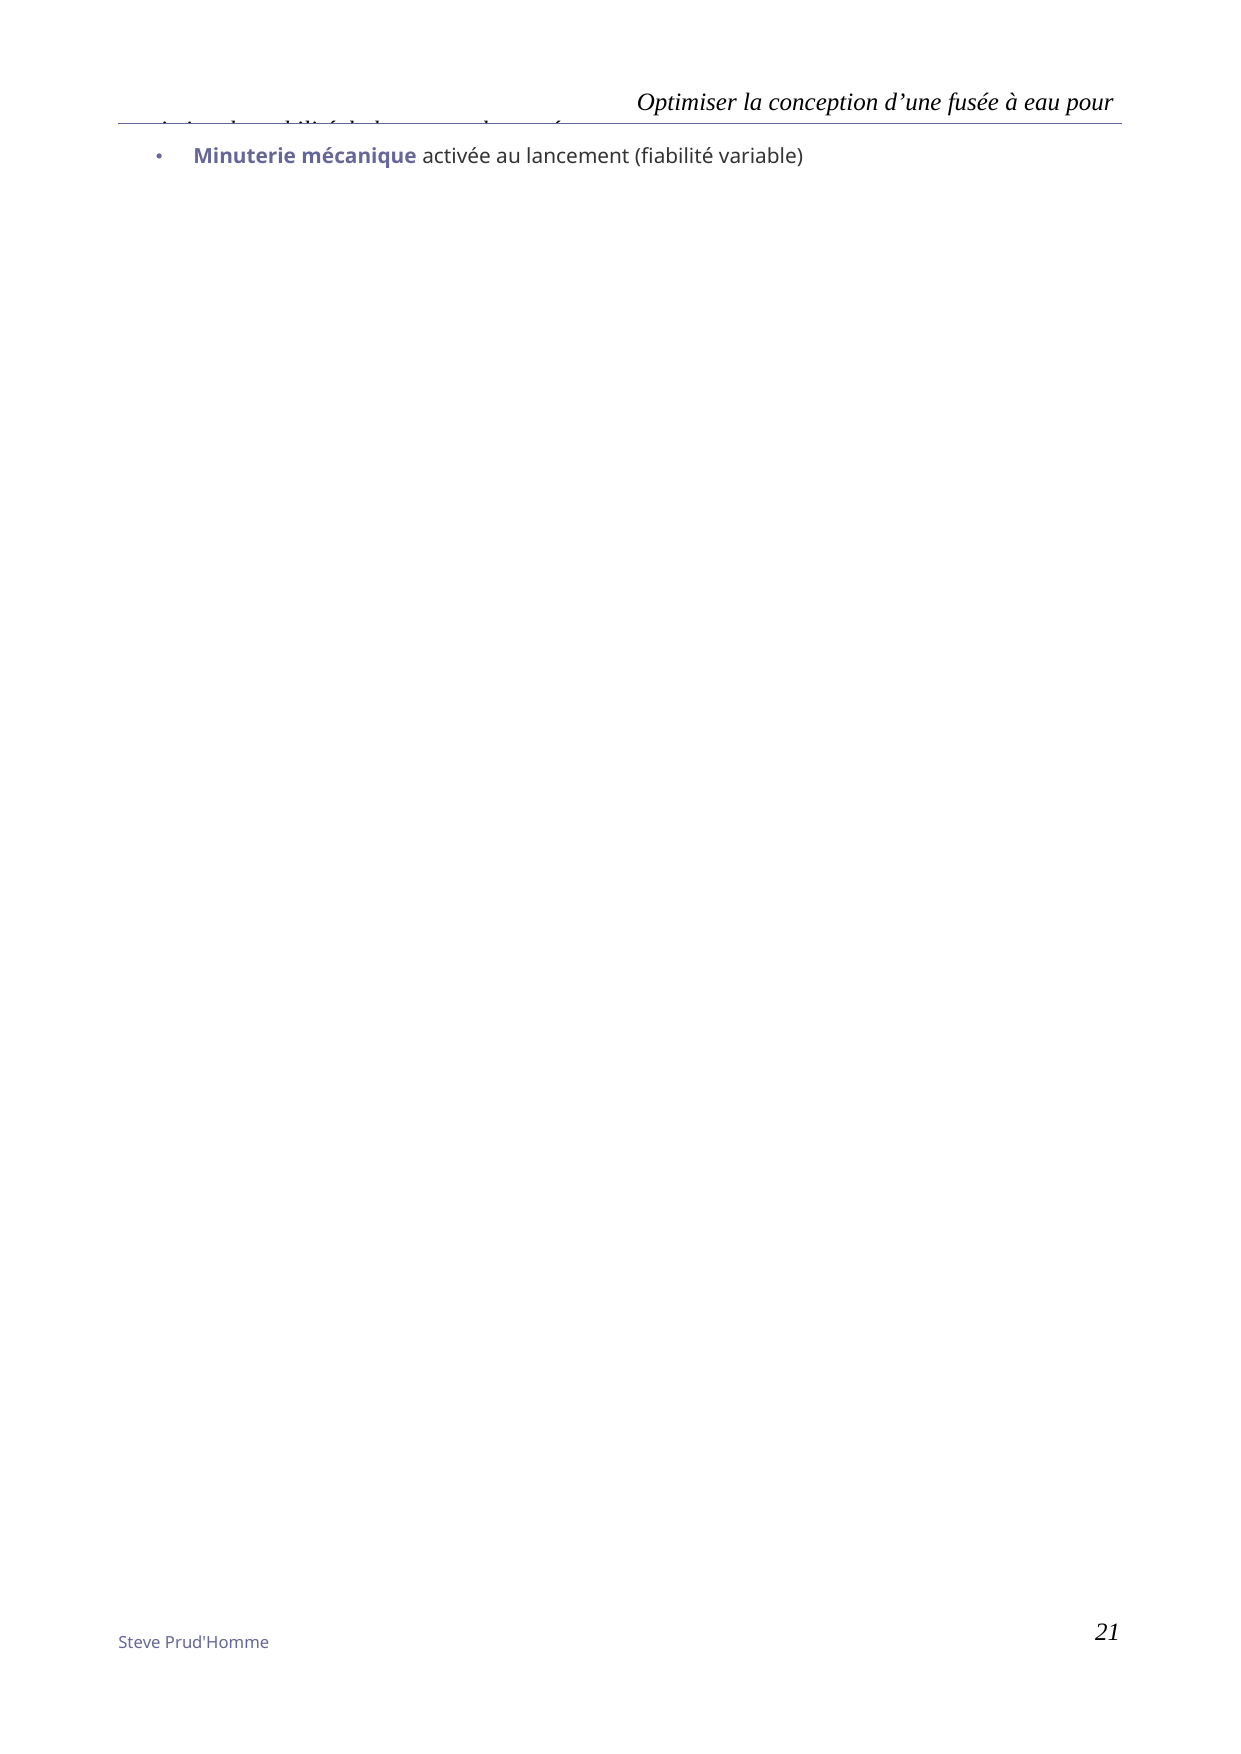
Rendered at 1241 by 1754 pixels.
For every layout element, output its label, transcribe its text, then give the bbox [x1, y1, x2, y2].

list Minuterie mécanique activée au lancement (fiabilité variable) [156, 142, 1122, 170]
